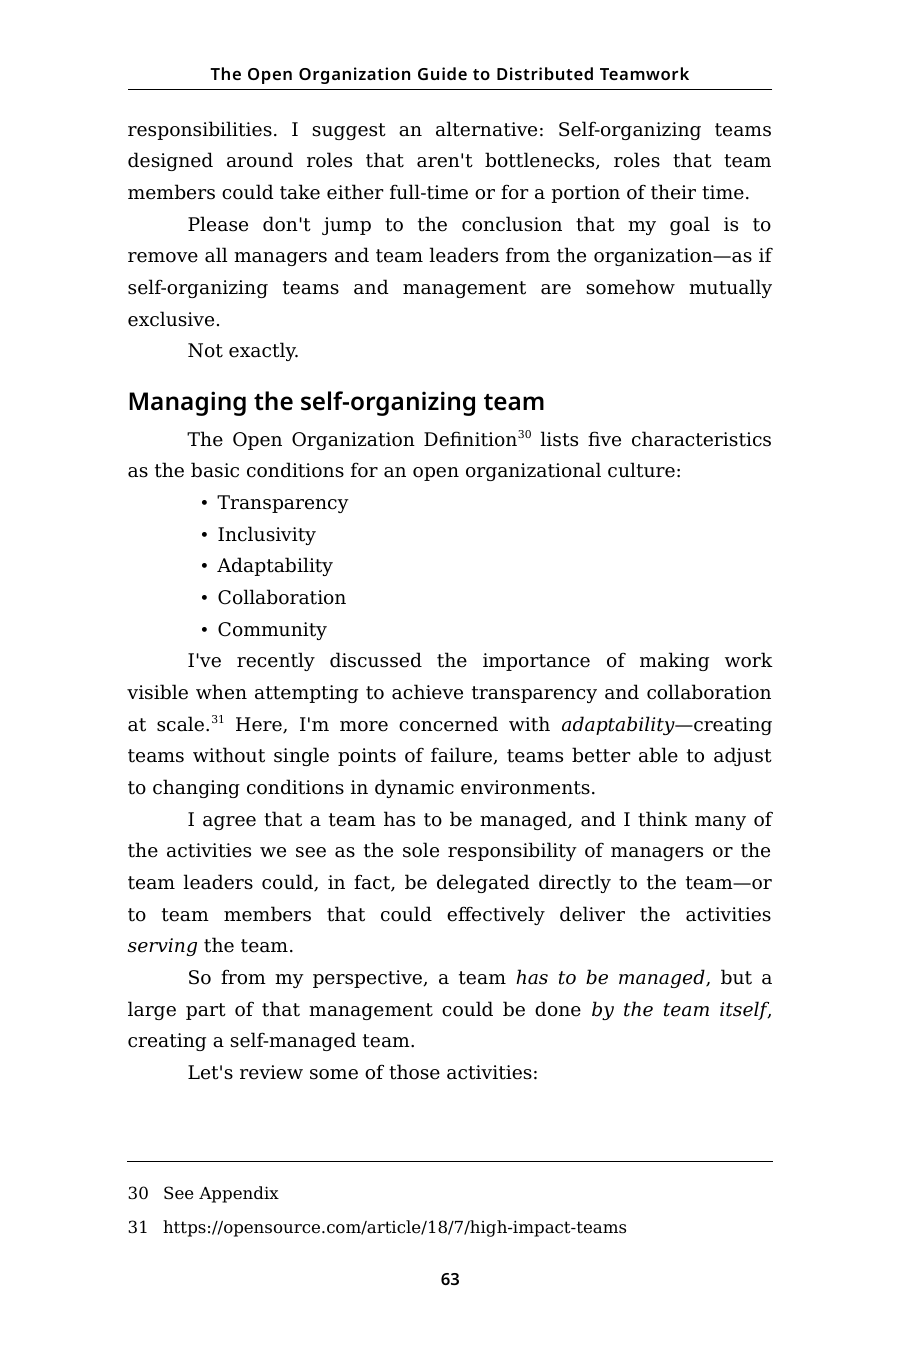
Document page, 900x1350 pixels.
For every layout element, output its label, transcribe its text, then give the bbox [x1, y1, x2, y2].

list Transparency [201, 492, 772, 514]
text https://opensource.com/article/18/7/high-impact-teams [127, 1218, 772, 1237]
text The Open Organization Definition lists five characteristics as the basic conditions for an open organizational culture: [127, 429, 772, 482]
text Let's review some of those activities: [127, 1062, 772, 1084]
text See Appendix [127, 1183, 772, 1203]
text Please don't jump to the conclusion that my goal is to remove all managers and team leaders from the organization—as if self-organizing teams and management are somehow mutually exclusive. [127, 213, 772, 330]
list Collaboration [201, 587, 772, 609]
text So from my perspective, a team has to be managed, but a large part of that management could be done by the team itself, creating a self-managed team. [127, 967, 772, 1052]
subtitle Managing the self-organizing team [127, 386, 772, 416]
text I've recently discussed the importance of making work visible when attempting to achieve transparency and collaboration at scale. Here, I'm more concerned with adaptability—creating teams without single points of failure, teams better able to adjust to changing conditions in dynamic environments. [127, 651, 772, 799]
text Not exactly. [127, 340, 772, 362]
text responsibilities. I suggest an alternative: Self-organizing teams designed around roles that aren't bottlenecks, roles that team members could take either full-time or for a portion of their time. [127, 118, 772, 204]
text I agree that a team has to be managed, and I think many of the activities we see as the sole responsibility of managers or the team leaders could, in fact, be delegated directly to the team—or to team members that could effectively deliver the activities serving the team. [127, 809, 772, 957]
list Adaptability [201, 556, 772, 577]
list Inclusivity [201, 524, 772, 546]
list Community [201, 619, 772, 641]
